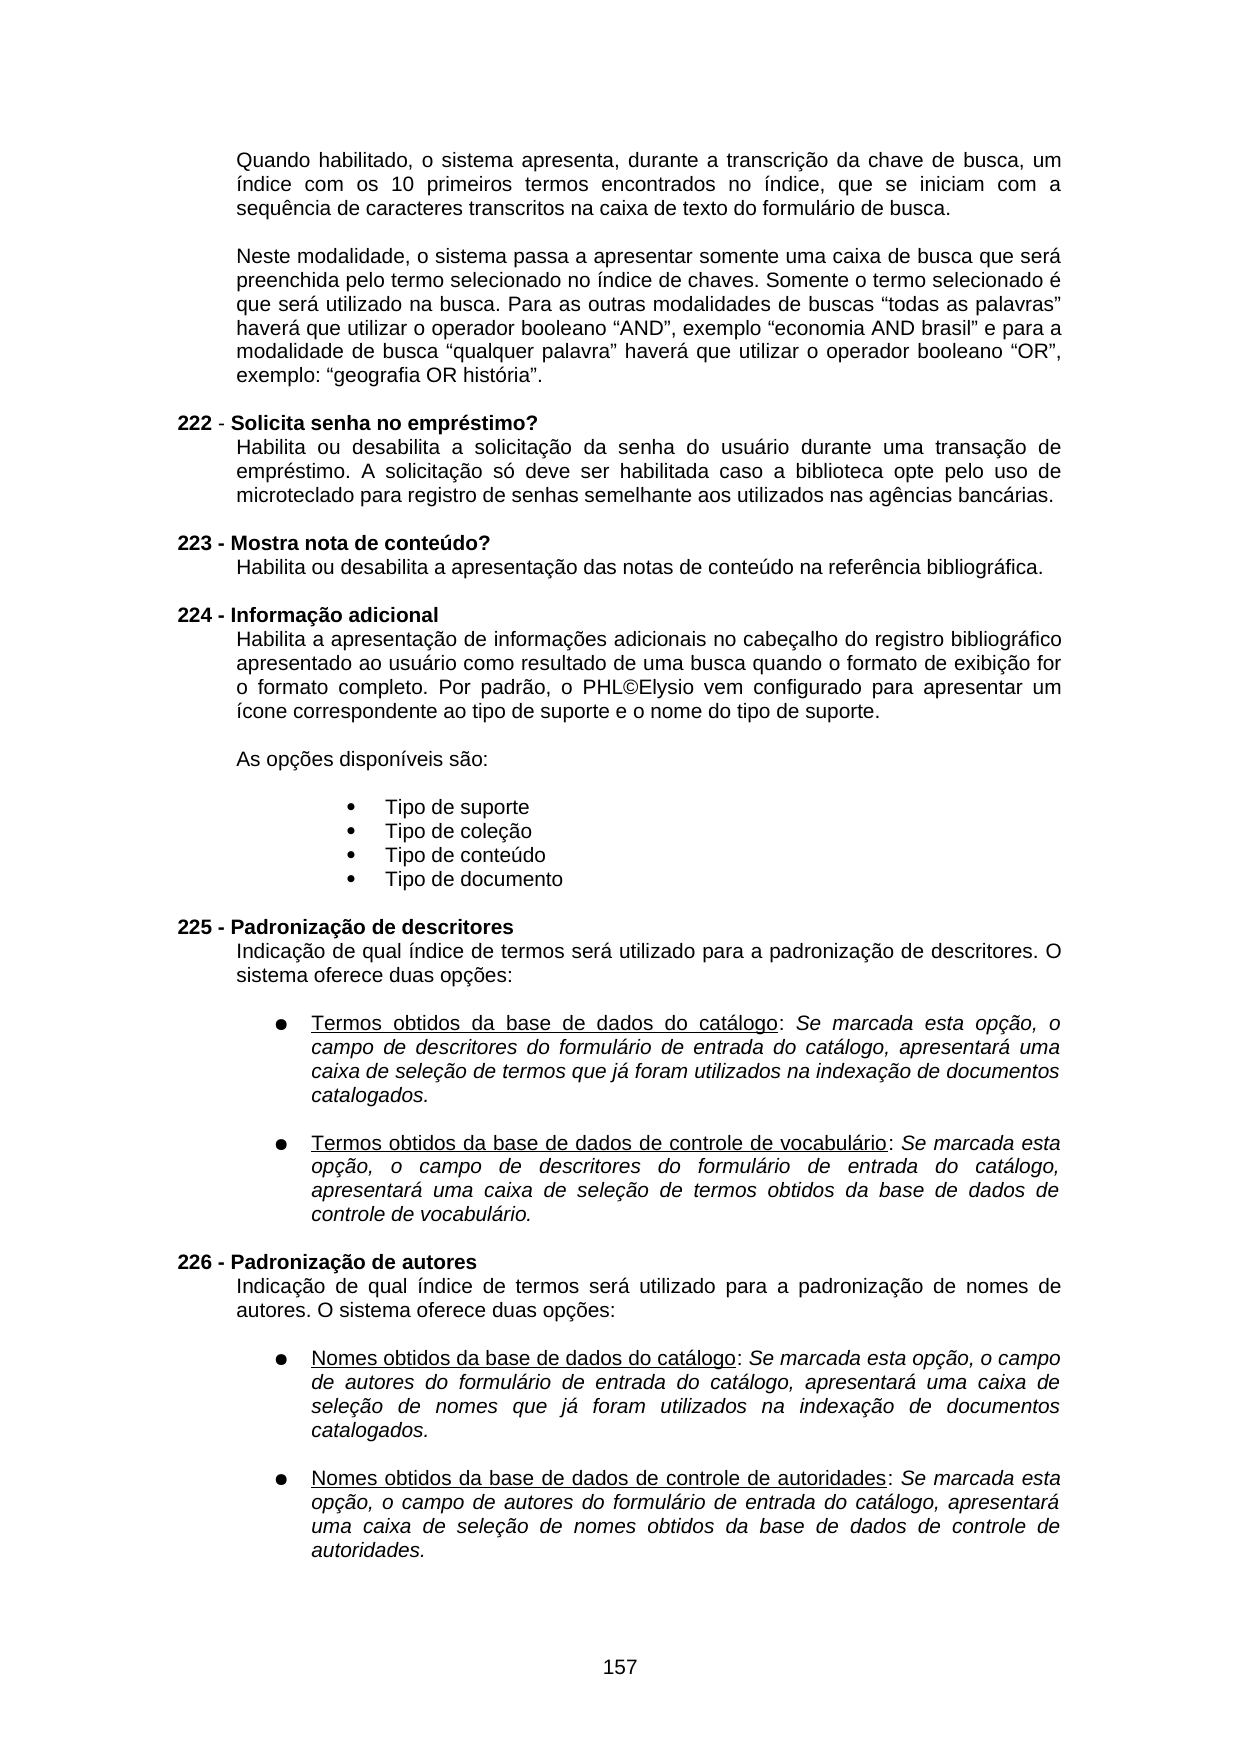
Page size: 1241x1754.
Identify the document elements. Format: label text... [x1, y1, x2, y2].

text As opções disponíveis são: [236, 747, 1063, 771]
list Tipo de documento [347, 867, 1063, 891]
text Neste modalidade, o sistema passa a apresentar somente uma caixa de busca que será preenchida pelo termo selecionado no índice de chaves. Somente o termo selecionado é que será utilizado na busca. Para as outras modalidades de buscas “todas as palavras” haverá que utilizar o operador booleano “AND”, exemplo “economia AND brasil” e para a modalidade de busca “qualquer palavra” haverá que utilizar o operador booleano “OR”, exemplo: “geografia OR história”. [236, 243, 1063, 387]
text 226 - Padronização de autores [177, 1250, 1063, 1274]
text 223 - Mostra nota de conteúdo? [177, 531, 1063, 555]
text 222 - Solicita senha no empréstimo? [177, 411, 1063, 435]
text Habilita ou desabilita a solicitação da senha do usuário durante uma transação de empréstimo. A solicitação só deve ser habilitada caso a biblioteca opte pelo uso de microteclado para registro de senhas semelhante aos utilizados nas agências bancárias. [236, 435, 1063, 507]
text Indicação de qual índice de termos será utilizado para a padronização de descritores. O sistema oferece duas opções: [236, 939, 1063, 987]
list Nomes obtidos da base de dados de controle de autoridades: Se marcada esta opção, o campo de autores do formulário de entrada do catálogo, apresentará uma caixa de seleção de nomes obtidos da base de dados de controle de autoridades. [274, 1466, 1063, 1562]
list Nomes obtidos da base de dados do catálogo: Se marcada esta opção, o campo de autores do formulário de entrada do catálogo, apresentará uma caixa de seleção de nomes que já foram utilizados na indexação de documentos catalogados. [274, 1346, 1063, 1442]
list Tipo de coleção [347, 818, 1063, 843]
text Habilita ou desabilita a apresentação das notas de conteúdo na referência bibliográfica. [236, 555, 1063, 579]
text 224 - Informação adicional [177, 603, 1063, 627]
list Termos obtidos da base de dados de controle de vocabulário: Se marcada esta opção, o campo de descritores do formulário de entrada do catálogo, apresentará uma caixa de seleção de termos obtidos da base de dados de controle de vocabulário. [274, 1130, 1063, 1226]
text Quando habilitado, o sistema apresenta, durante a transcrição da chave de busca, um índice com os 10 primeiros termos encontrados no índice, que se iniciam com a sequência de caracteres transcritos na caixa de texto do formulário de busca. [236, 148, 1063, 219]
text Habilita a apresentação de informações adicionais no cabeçalho do registro bibliográfico apresentado ao usuário como resultado de uma busca quando o formato de exibição for o formato completo. Por padrão, o PHL©Elysio vem configurado para apresentar um ícone correspondente ao tipo de suporte e o nome do tipo de suporte. [236, 627, 1063, 723]
list Tipo de suporte [347, 794, 1063, 818]
list Tipo de conteúdo [347, 843, 1063, 867]
list Termos obtidos da base de dados do catálogo: Se marcada esta opção, o campo de descritores do formulário de entrada do catálogo, apresentará uma caixa de seleção de termos que já foram utilizados na indexação de documentos catalogados. [274, 1011, 1063, 1106]
text 225 - Padronização de descritores [177, 915, 1063, 939]
text Indicação de qual índice de termos será utilizado para a padronização de nomes de autores. O sistema oferece duas opções: [236, 1274, 1063, 1322]
